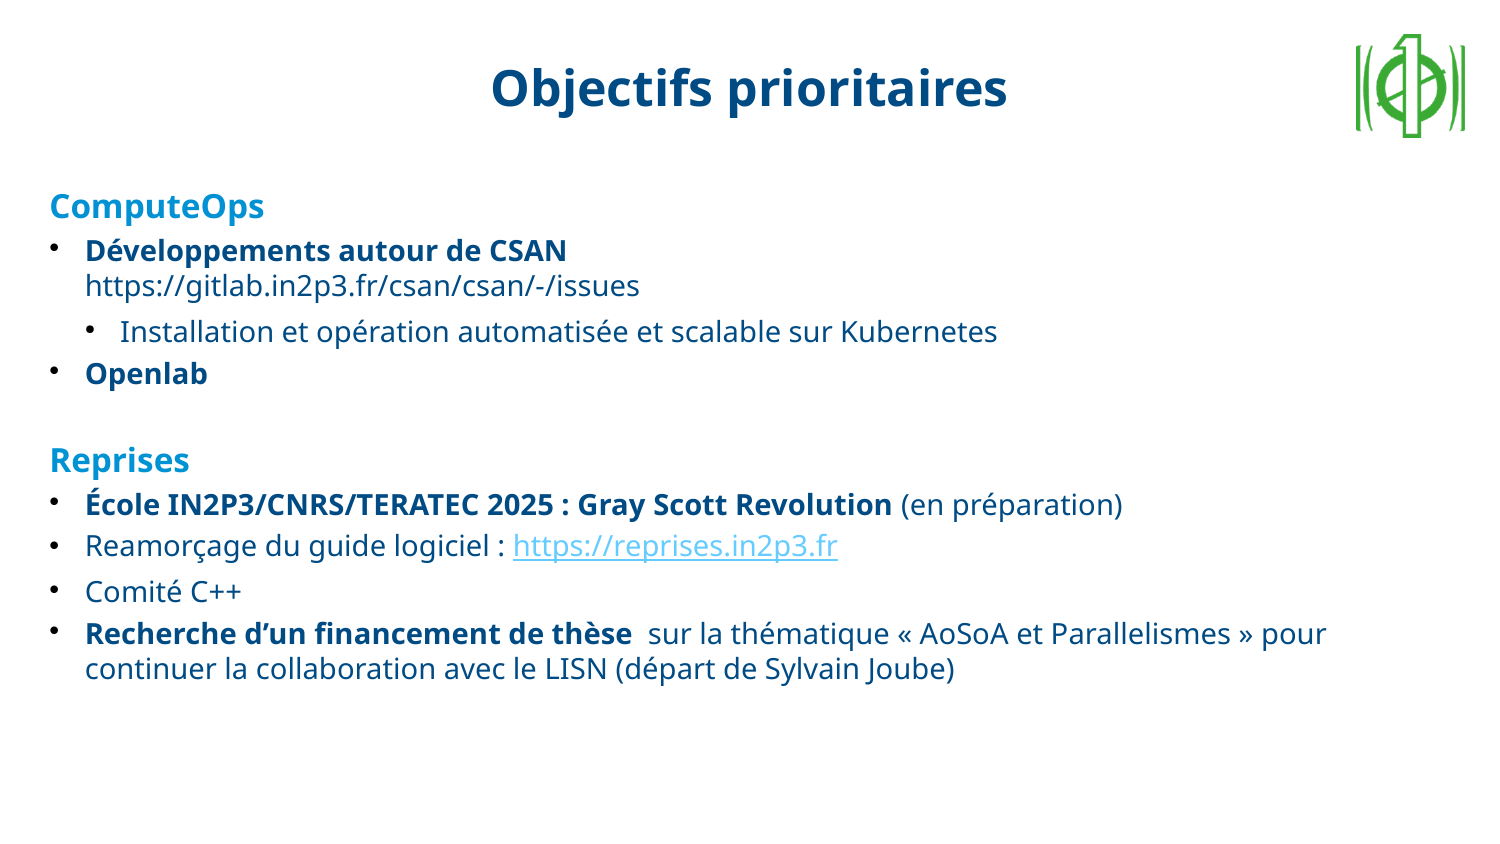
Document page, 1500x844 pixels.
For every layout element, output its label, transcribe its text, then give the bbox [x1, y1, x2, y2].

text_box Objectifs prioritaires [34, 35, 1356, 138]
text_box ComputeOps Développements autour de CSAN https://gitlab.in2p3.fr/csan/csan/-/issues Installation et opération automatisée et scalable sur Kubernetes Openlab Reprises École IN2P3/CNRS/TERATEC 2025 : Gray Scott Revolution (en préparation) Reamorçage du guide logiciel : https://reprises.in2p3.fr Comité C++ Recherche d’un financement de thèse sur la thématique « AoSoA et Parallelismes » pour continuer la collaboration avec le LISN (départ de Sylvain Joube) [34, 178, 1465, 740]
picture [1356, 34, 1465, 138]
